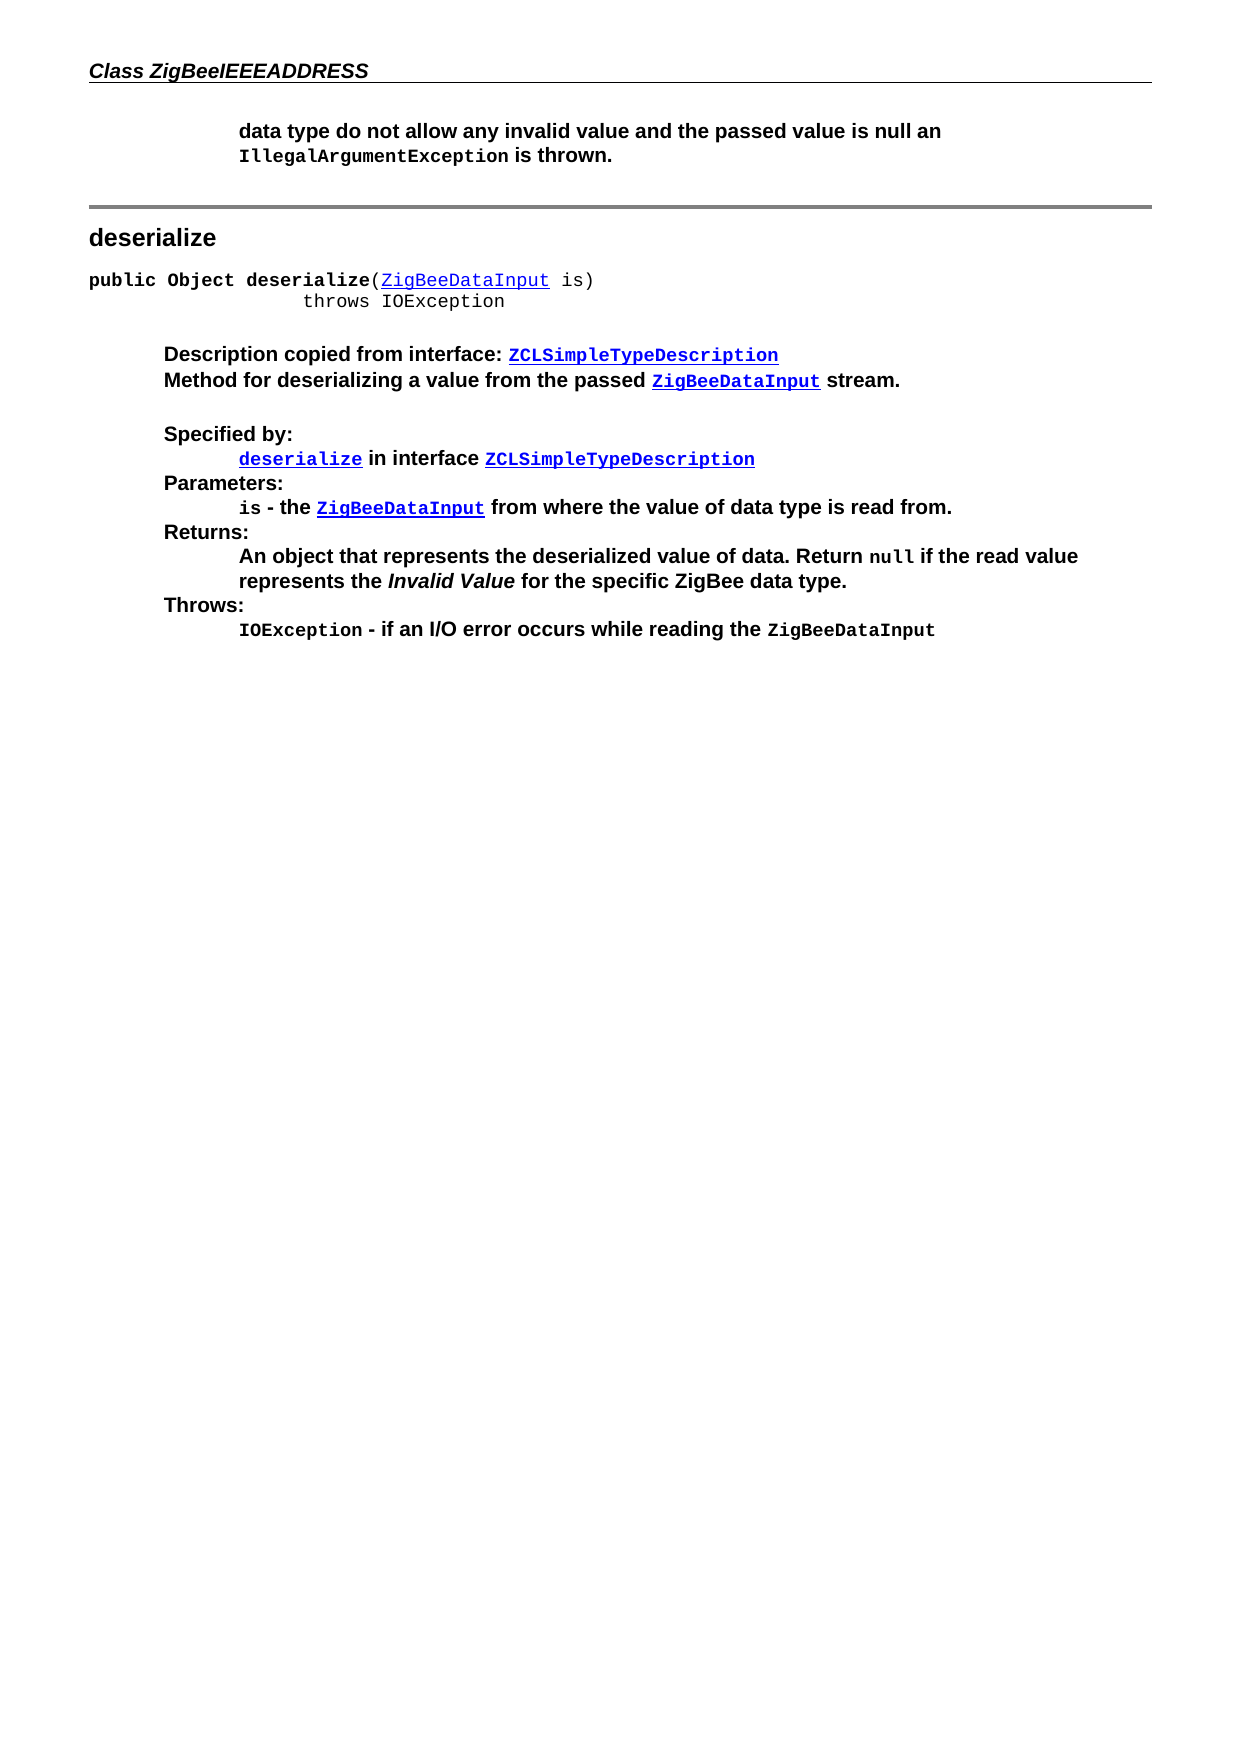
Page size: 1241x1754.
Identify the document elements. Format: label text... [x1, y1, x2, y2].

text IOException - if an I/O error occurs while reading the ZigBeeDataInput [238, 617, 1152, 642]
text data type do not allow any invalid value and the passed value is null an IllegalArgumentException is thrown. [238, 118, 1152, 168]
text Specified by: [163, 422, 1152, 446]
text public Object deserialize(ZigBeeDataInput is) throws IOException [88, 271, 1152, 313]
text Method for deserializing a value from the passed ZigBeeDataInput stream. [163, 367, 1152, 393]
text Returns: [163, 520, 1152, 544]
text deserialize in interface ZCLSimpleTypeDescription [238, 446, 1152, 471]
text Throws: [163, 593, 1152, 617]
text Description copied from interface: ZCLSimpleTypeDescription [163, 342, 1152, 367]
text Parameters: [163, 471, 1152, 495]
text is - the ZigBeeDataInput from where the value of data type is read from. [238, 495, 1152, 520]
text An object that represents the deserialized value of data. Return null if the read value represents the Invalid Value for the specific ZigBee data type. [238, 544, 1152, 593]
